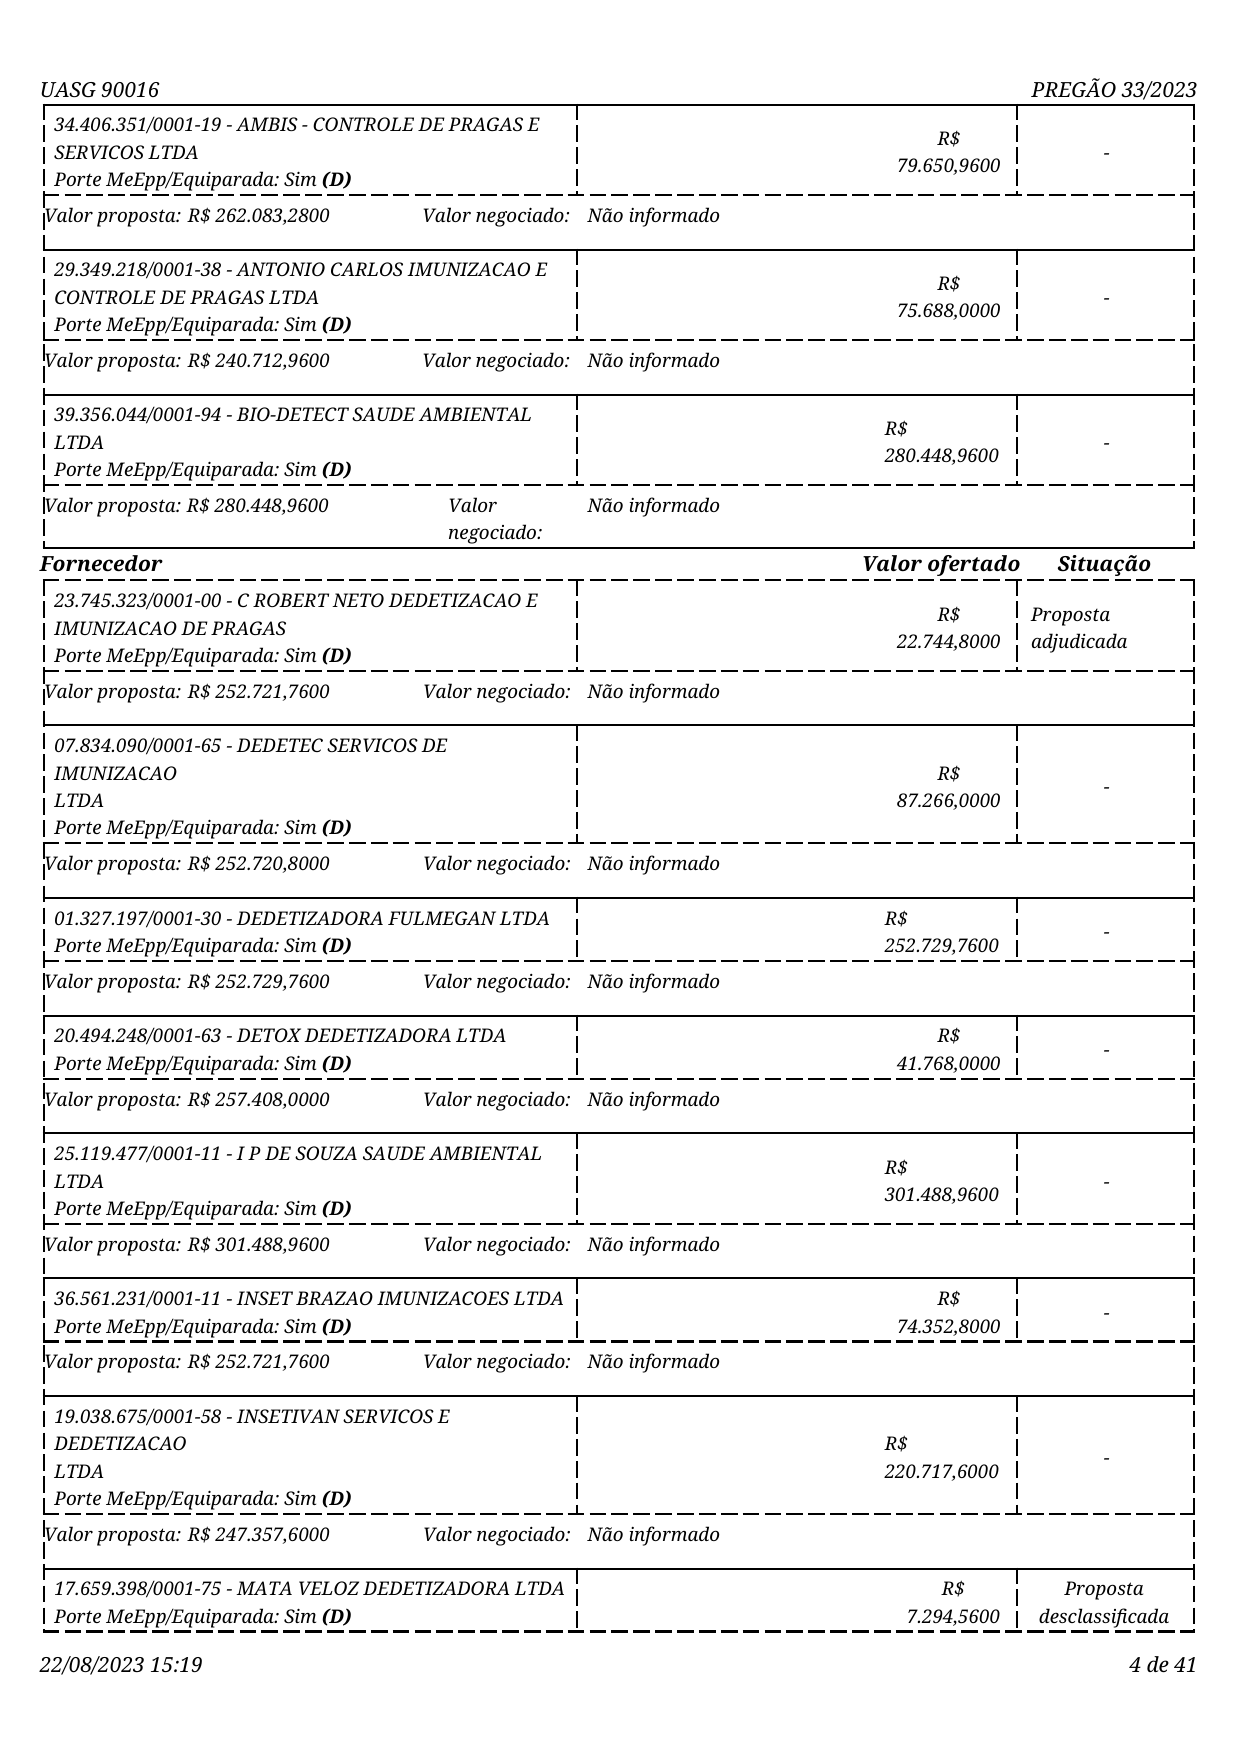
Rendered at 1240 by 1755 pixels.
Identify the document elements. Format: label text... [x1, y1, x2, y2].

table_cell 20.494.248/0001-63 - DETOX DEDETIZADORA LTDA Porte MeEpp/Equiparada: Sim (D) [44, 1017, 577, 1077]
table_cell R$ 220.717,6000 [876, 1397, 1017, 1513]
table_cell [876, 1223, 1017, 1277]
table_cell Não informado [577, 339, 876, 393]
table_cell Valor proposta: R$ 280.448,9600 [44, 484, 448, 547]
table_cell [876, 1513, 1017, 1567]
table_cell [577, 899, 876, 960]
table_cell 25.119.477/0001-11 - I P DE SOUZA SAUDE AMBIENTAL LTDA Porte MeEpp/Equiparada: Sim (D) [44, 1134, 577, 1222]
table_cell - [1017, 396, 1194, 484]
table_cell [876, 842, 1017, 897]
table_cell [876, 1078, 1017, 1132]
table_cell [577, 1017, 876, 1077]
table_cell R$ 280.448,9600 [876, 396, 1017, 484]
table_cell 36.561.231/0001-11 - INSET BRAZAO IMUNIZACOES LTDA Porte MeEpp/Equiparada: Sim (D) [44, 1279, 577, 1340]
table_cell Não informado [577, 1223, 876, 1277]
table_cell R$ 79.650,9600 [876, 106, 1017, 194]
table_cell Valor proposta: R$ 252.721,7600 Valor negociado: [44, 1340, 577, 1395]
table_cell 07.834.090/0001-65 - DEDETEC SERVICOS DE IMUNIZACAO LTDA Porte MeEpp/Equiparada: Sim (D) [44, 726, 577, 842]
table_cell [876, 339, 1017, 393]
table_cell Não informado [577, 484, 876, 547]
table_cell - [1017, 106, 1194, 194]
table_cell - [1017, 1134, 1194, 1222]
table_cell [577, 396, 876, 484]
table_cell 29.349.218/0001-38 - ANTONIO CARLOS IMUNIZACAO E CONTROLE DE PRAGAS LTDA Porte MeEpp/Equiparada: Sim (D) [44, 251, 577, 339]
table_cell [1017, 670, 1194, 724]
table_cell [876, 960, 1017, 1014]
table_cell Valor proposta: R$ 252.720,8000 Valor negociado: [44, 842, 577, 897]
table_cell Valor proposta: R$ 247.357,6000 Valor negociado: [44, 1513, 577, 1567]
table_cell [577, 726, 876, 842]
table_header 23.745.323/0001-00 - C ROBERT NETO DEDETIZACAO E IMUNIZACAO DE PRAGAS Porte MeEpp/Equiparada: Sim (D) [44, 579, 577, 669]
table_cell R$ 74.352,8000 [876, 1279, 1017, 1340]
table_cell - [1017, 1279, 1194, 1340]
table_cell Valor proposta: R$ 252.729,7600 Valor negociado: [44, 960, 577, 1014]
table_cell Valor proposta: R$ 301.488,9600 Valor negociado: [44, 1223, 577, 1277]
table_header [577, 579, 876, 669]
table_cell R$ 301.488,9600 [876, 1134, 1017, 1222]
table_cell [1017, 1223, 1194, 1277]
table_cell - [1017, 899, 1194, 960]
table_cell Não informado [577, 1340, 876, 1395]
table_cell R$ 87.266,0000 [876, 726, 1017, 842]
table_cell - [1017, 726, 1194, 842]
table_cell [876, 1340, 1017, 1395]
table_header Proposta adjudicada [1017, 579, 1194, 669]
table_cell Não informado [577, 960, 876, 1014]
table_cell Valor proposta: R$ 262.083,2800 Valor negociado: [44, 194, 577, 248]
table_cell Valor proposta: R$ 240.712,9600 Valor negociado: [44, 339, 577, 393]
table_cell Valor negociado: [448, 484, 577, 547]
table_cell 39.356.044/0001-94 - BIO-DETECT SAUDE AMBIENTAL LTDA Porte MeEpp/Equiparada: Sim (D) [44, 396, 577, 484]
table_cell Não informado [577, 194, 876, 248]
table_cell [1017, 339, 1194, 393]
table_cell - [1017, 1017, 1194, 1077]
text Fornecedor Valor ofertado Situação [39, 549, 1200, 577]
table_cell [1017, 1513, 1194, 1567]
table_cell [1017, 194, 1194, 248]
table_cell Não informado [577, 1513, 876, 1567]
table_cell R$ 75.688,0000 [876, 251, 1017, 339]
table_cell 19.038.675/0001-58 - INSETIVAN SERVICOS E DEDETIZACAO LTDA Porte MeEpp/Equiparada: Sim (D) [44, 1397, 577, 1513]
table_cell Não informado [577, 1078, 876, 1132]
table_cell [1017, 1340, 1194, 1395]
table_cell R$ 7.294,5600 [876, 1570, 1017, 1630]
table_cell Valor proposta: R$ 257.408,0000 Valor negociado: [44, 1078, 577, 1132]
table_cell R$ 252.729,7600 [876, 899, 1017, 960]
table_cell [876, 670, 1017, 724]
table_cell Valor proposta: R$ 252.721,7600 Valor negociado: [44, 670, 577, 724]
table_cell [876, 484, 1017, 547]
table_cell Não informado [577, 842, 876, 897]
table_cell R$ 41.768,0000 [876, 1017, 1017, 1077]
table_cell [577, 106, 876, 194]
table_cell - [1017, 1397, 1194, 1513]
table_cell 17.659.398/0001-75 - MATA VELOZ DEDETIZADORA LTDA Porte MeEpp/Equiparada: Sim (D) [44, 1570, 577, 1630]
table_cell [577, 1279, 876, 1340]
table_header R$ 22.744,8000 [876, 579, 1017, 669]
table_cell [1017, 484, 1194, 547]
table_cell 34.406.351/0001-19 - AMBIS - CONTROLE DE PRAGAS E SERVICOS LTDA Porte MeEpp/Equiparada: Sim (D) [44, 106, 577, 194]
table_cell [577, 1134, 876, 1222]
table_cell Não informado [577, 670, 876, 724]
table_cell - [1017, 251, 1194, 339]
table_cell [876, 194, 1017, 248]
table_cell Proposta desclassificada [1017, 1570, 1194, 1630]
table_cell [577, 1570, 876, 1630]
table_cell [1017, 960, 1194, 1014]
table_cell 01.327.197/0001-30 - DEDETIZADORA FULMEGAN LTDA Porte MeEpp/Equiparada: Sim (D) [44, 899, 577, 960]
table_cell [1017, 1078, 1194, 1132]
table_cell [577, 1397, 876, 1513]
table_cell [577, 251, 876, 339]
table_cell [1017, 842, 1194, 897]
